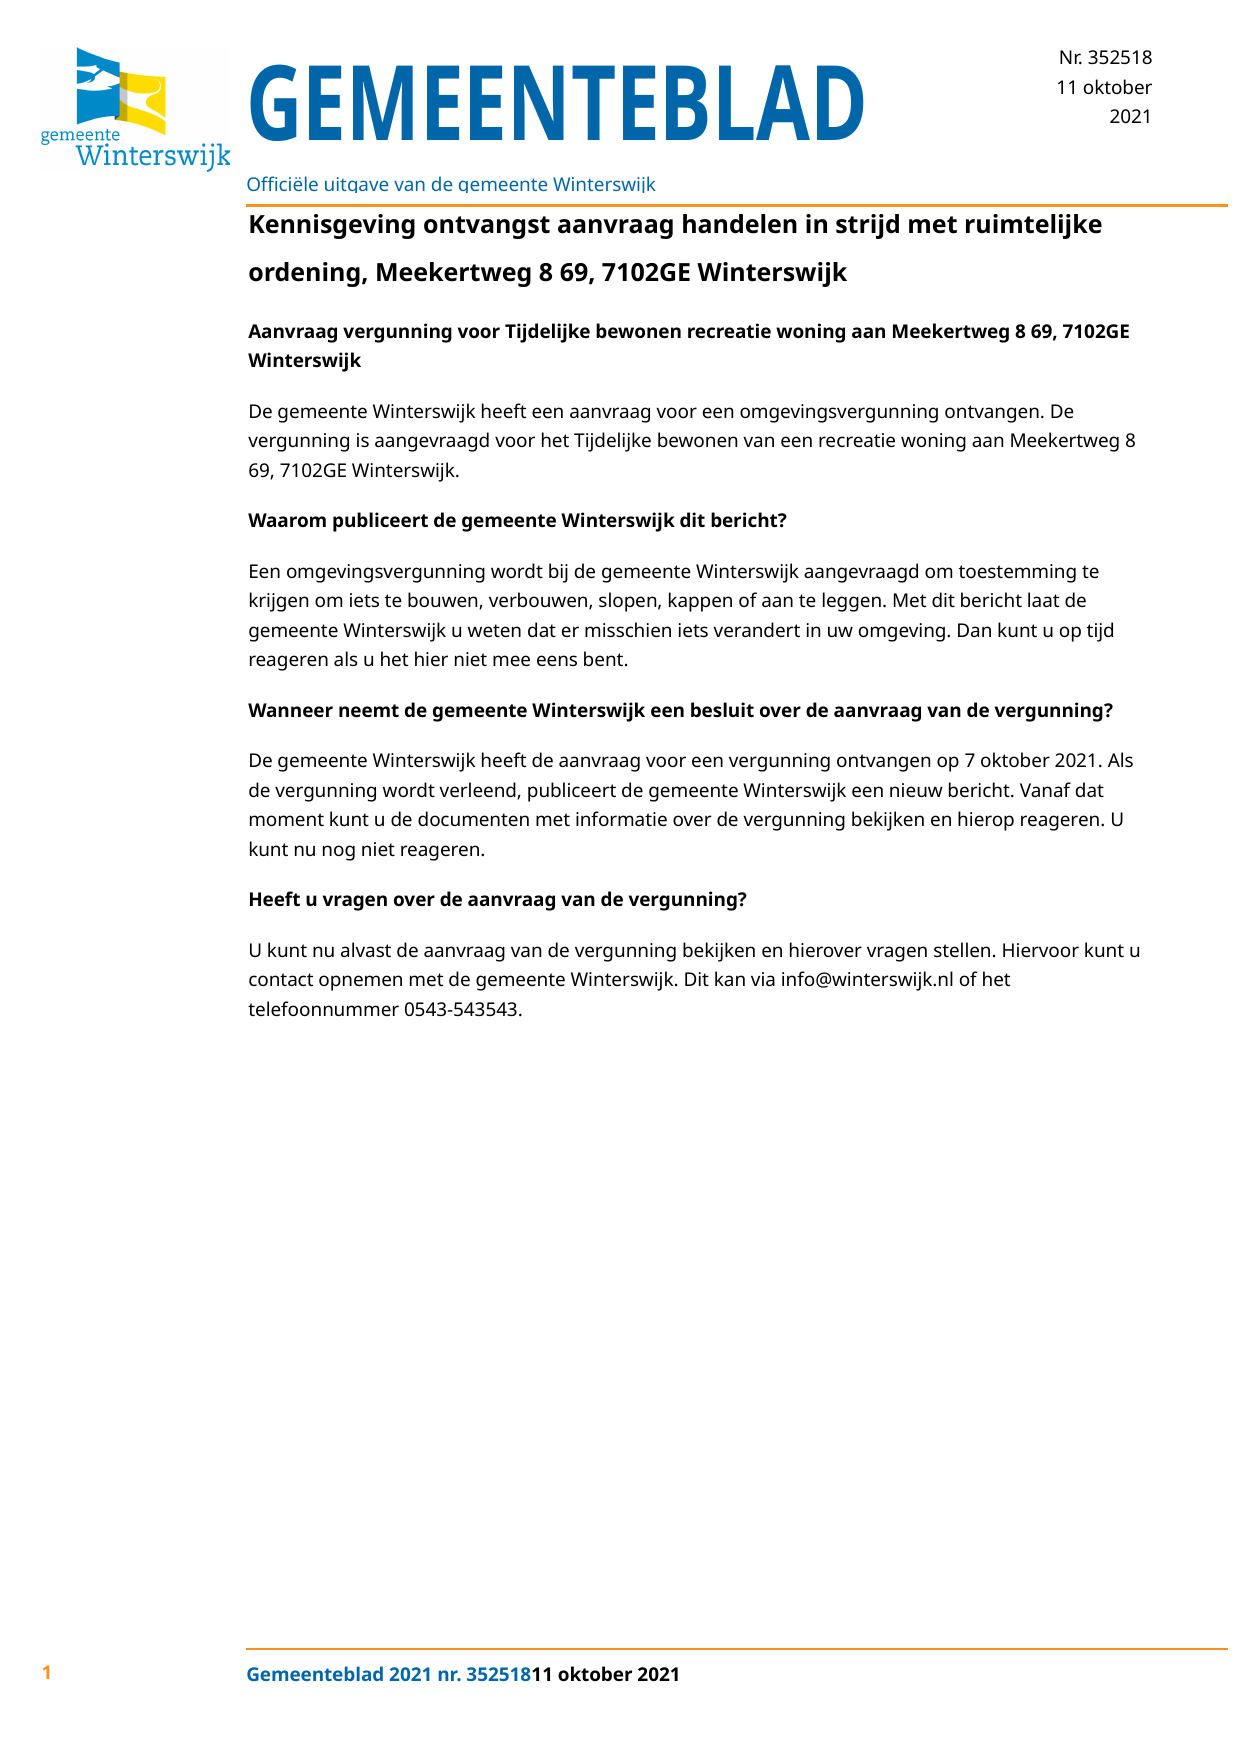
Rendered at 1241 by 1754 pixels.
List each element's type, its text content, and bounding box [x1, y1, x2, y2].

text Waarom publiceert de gemeente Winterswijk dit bericht? [248, 507, 1152, 533]
text U kunt nu alvast de aanvraag van de vergunning bekijken en hierover vragen stellen. Hiervoor kunt u contact opnemen met de gemeente Winterswijk. Dit kan via info@winterswijk.nl of het telefoonnummer 0543-543543. [248, 937, 1152, 1022]
picture [225, 153, 231, 162]
picture [41, 47, 231, 172]
text Heeft u vragen over de aanvraag van de vergunning? [248, 887, 1152, 912]
text Aanvraag vergunning voor Tijdelijke bewonen recreatie woning aan Meekertweg 8 69, 7102GE Winterswijk [248, 318, 1152, 373]
text De gemeente Winterswijk heeft de aanvraag voor een vergunning ontvangen op 7 oktober 2021. Als de vergunning wordt verleend, publiceert de gemeente Winterswijk een nieuw bericht. Vanaf dat moment kunt u de documenten met informatie over de vergunning bekijken en hierop reageren. U kunt nu nog niet reageren. [248, 747, 1152, 862]
text Kennisgeving ontvangst aanvraag handelen in strijd met ruimtelijke ordening, Meekertweg 8 69, 7102GE Winterswijk [248, 207, 1152, 288]
text Wanneer neemt de gemeente Winterswijk een besluit over de aanvraag van de vergunning? [248, 697, 1152, 723]
text Een omgevingsvergunning wordt bij de gemeente Winterswijk aangevraagd om toestemming te krijgen om iets te bouwen, verbouwen, slopen, kappen of aan te leggen. Met dit bericht laat de gemeente Winterswijk u weten dat er misschien iets verandert in uw omgeving. Dan kunt u op tijd reageren als u het hier niet mee eens bent. [248, 558, 1152, 672]
text De gemeente Winterswijk heeft een aanvraag voor een omgevingsvergunning ontvangen. De vergunning is aangevraagd voor het Tijdelijke bewonen van een recreatie woning aan Meekertweg 8 69, 7102GE Winterswijk. [248, 398, 1152, 483]
